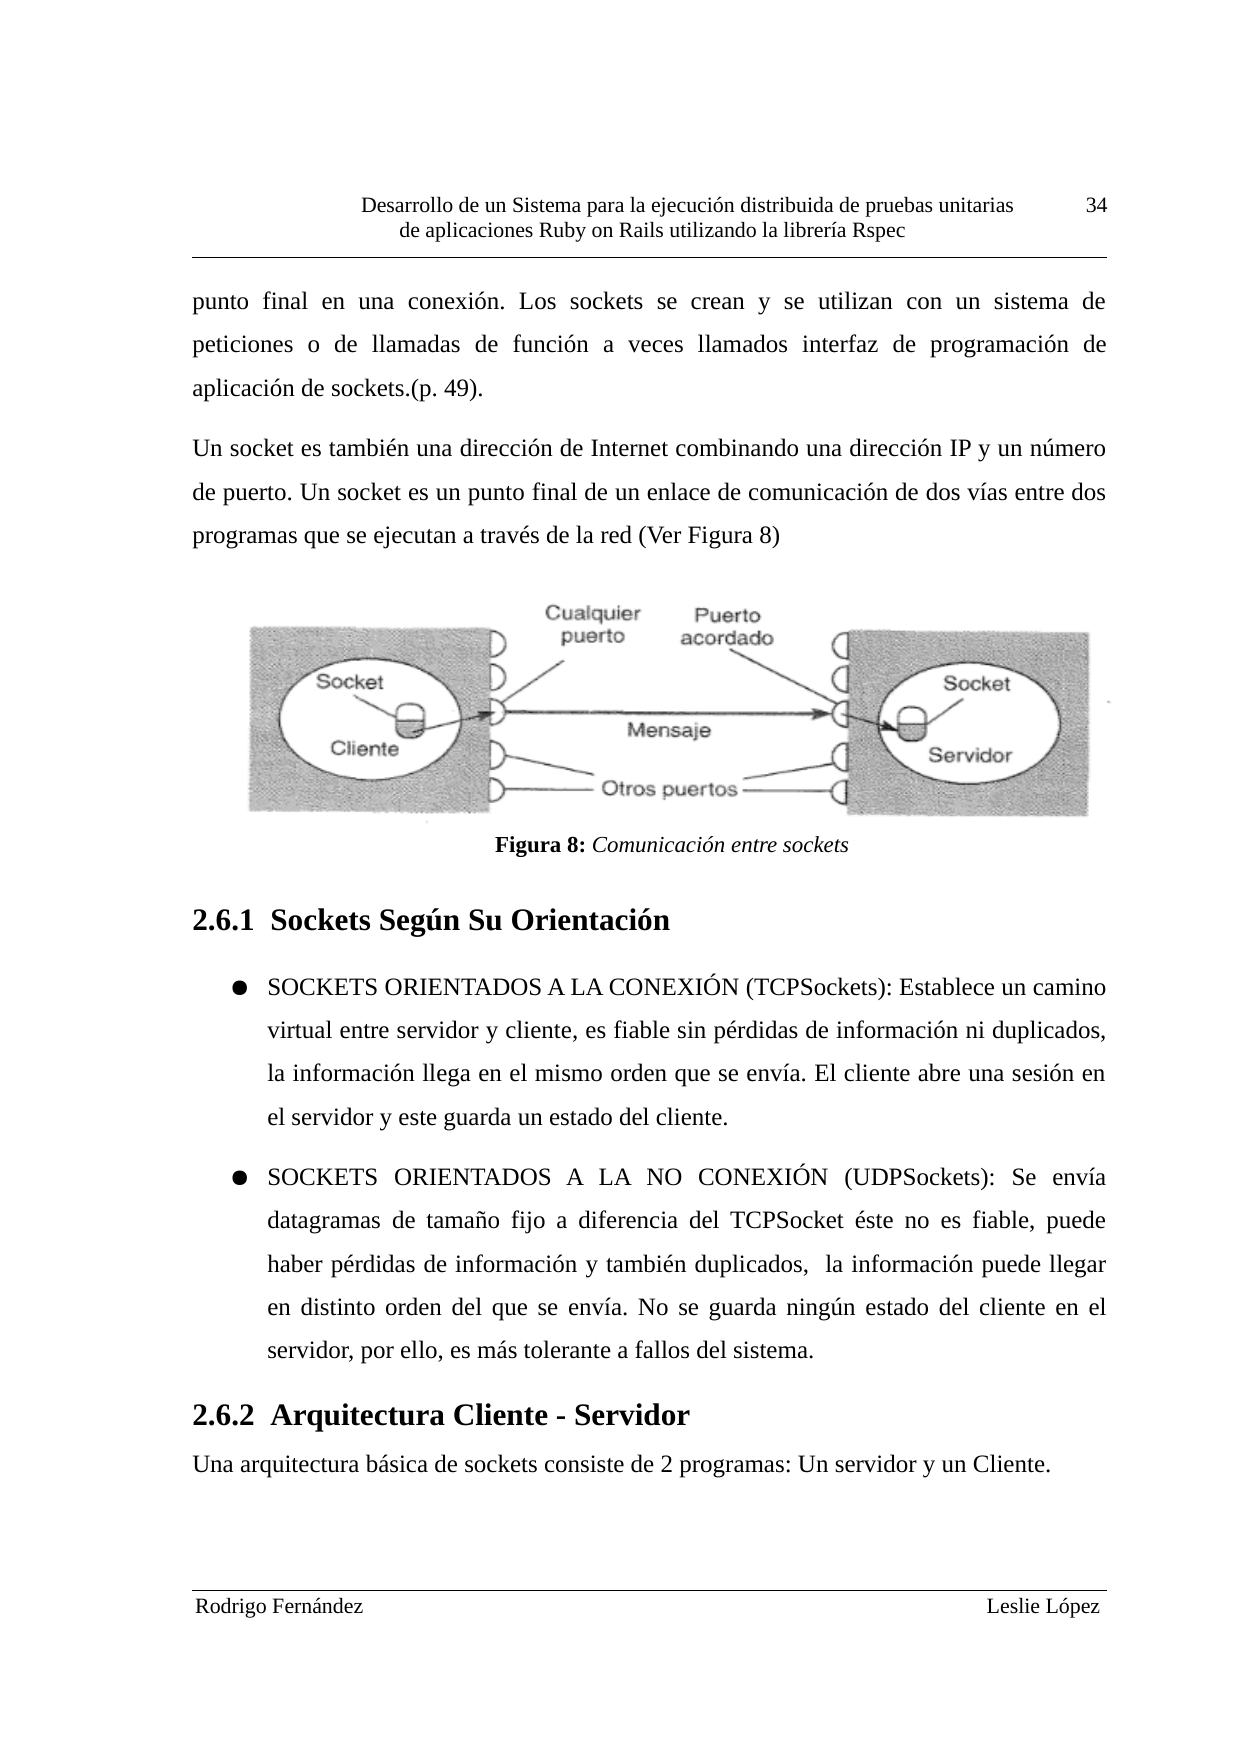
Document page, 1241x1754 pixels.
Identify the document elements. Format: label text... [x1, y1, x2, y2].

list SOCKETS ORIENTADOS A LA CONEXIÓN (TCPSockets): Establece un camino virtual entre servidor y cliente, es fiable sin pérdidas de información ni duplicados, la información llega en el mismo orden que se envía. El cliente abre una sesión en el servidor y este guarda un estado del cliente. [229, 972, 1107, 1130]
picture [214, 580, 1130, 827]
text Una arquitectura básica de sockets consiste de 2 programas: Un servidor y un Cliente. [192, 1449, 1107, 1478]
subtitle Arquitectura cliente - servidor [192, 1396, 1107, 1432]
subtitle Sockets según su orientación [192, 901, 1107, 937]
list SOCKETS ORIENTADOS A LA NO CONEXIÓN (UDPSockets): Se envía datagramas de tamaño fijo a diferencia del TCPSocket éste no es fiable, puede haber pérdidas de información y también duplicados, la información puede llegar en distinto orden del que se envía. No se guarda ningún estado del cliente en el servidor, por ello, es más tolerante a fallos del sistema. [229, 1162, 1107, 1364]
text Un socket es también una dirección de Internet combinando una dirección IP y un número de puerto. Un socket es un punto final de un enlace de comunicación de dos vías entre dos programas que se ejecutan a través de la red (Ver Figura 8) [192, 433, 1107, 548]
text Figura 8: Comunicación entre sockets [192, 827, 1152, 858]
text punto final en una conexión. Los sockets se crean y se utilizan con un sistema de peticiones o de llamadas de función a veces llamados interfaz de programación de aplicación de sockets.(p. 49). [192, 286, 1107, 401]
